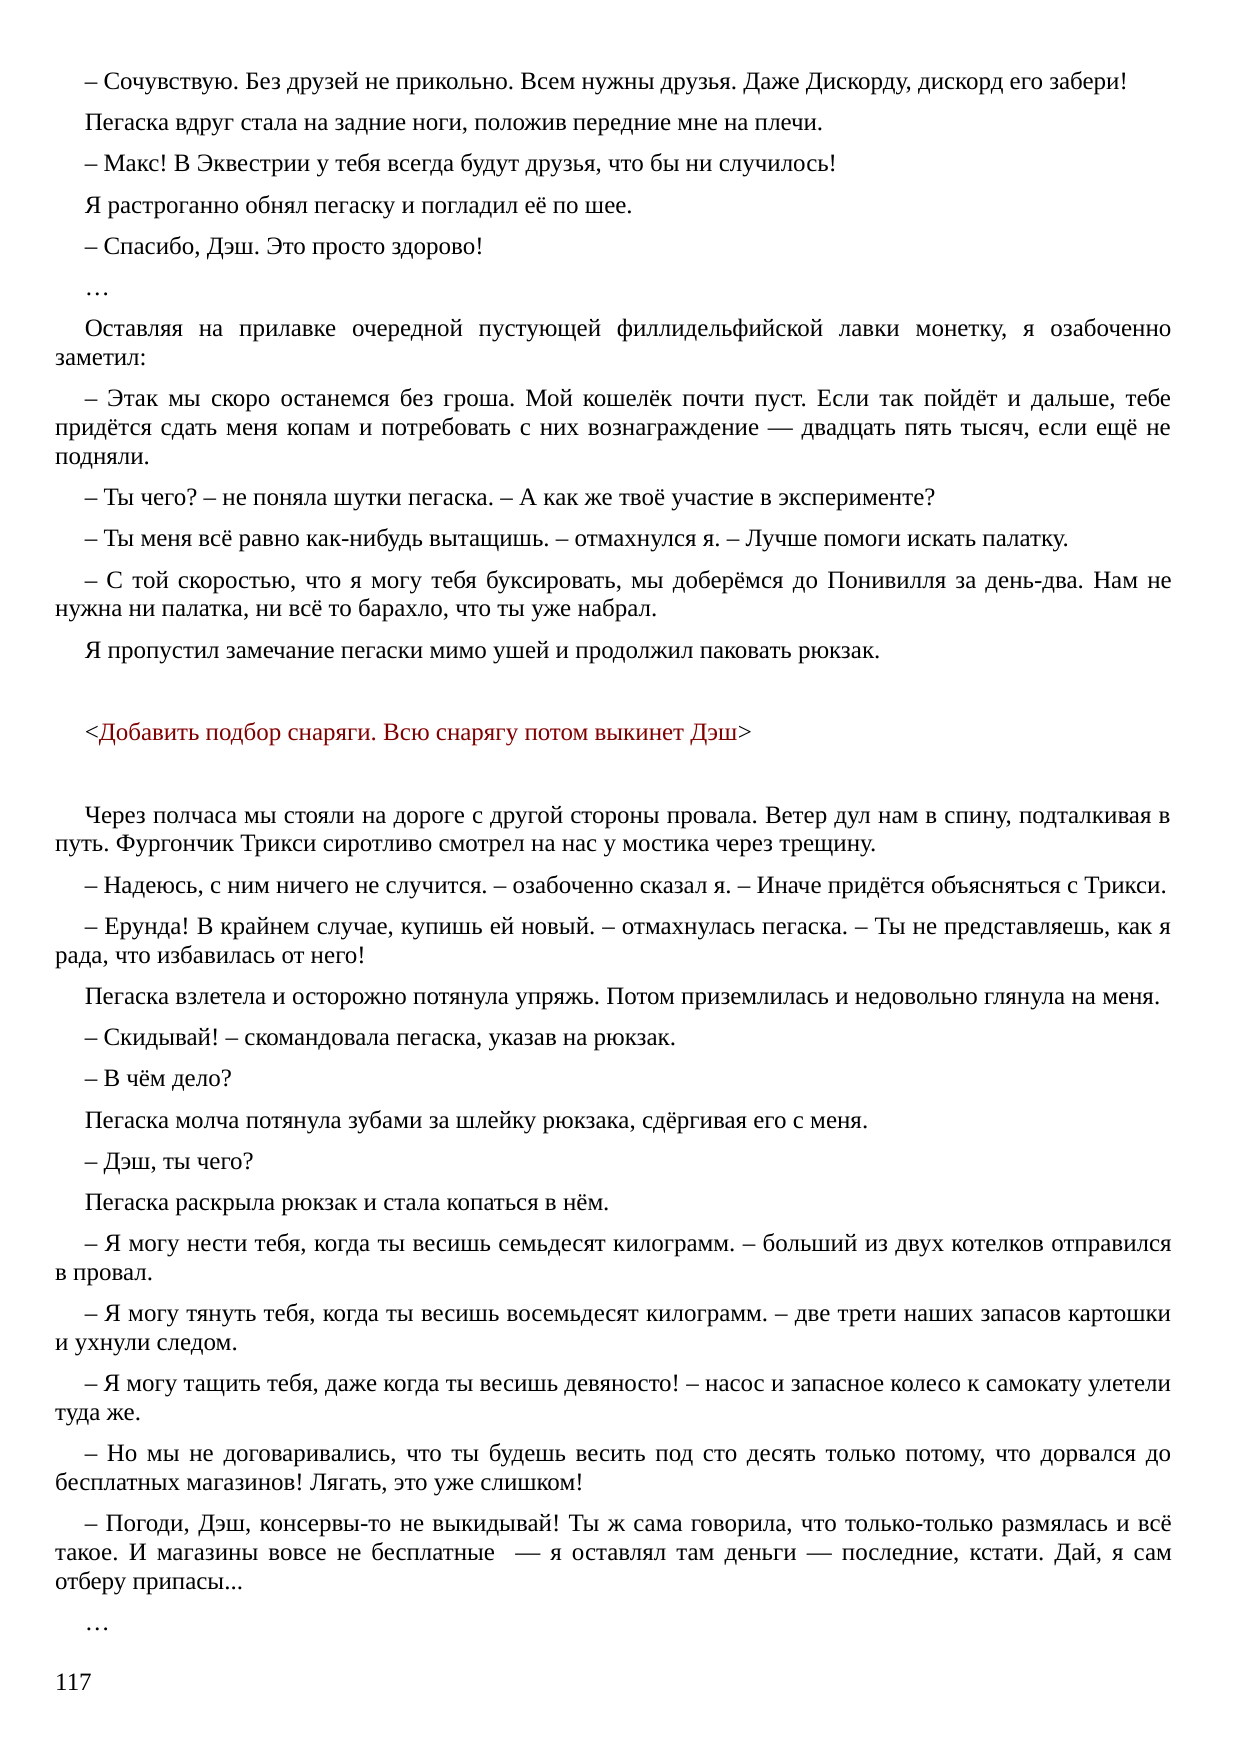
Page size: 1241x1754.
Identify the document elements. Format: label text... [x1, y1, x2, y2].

text Я пропустил замечание пегаски мимо ушей и продолжил паковать рюкзак. [55, 635, 1173, 663]
text – Спасибо, Дэш. Это просто здорово! [55, 231, 1173, 260]
text – Ты чего? – не поняла шутки пегаска. – А как же твоё участие в эксперименте? [55, 482, 1173, 511]
text Я растроганно обнял пегаску и погладил её по шее. [55, 190, 1173, 218]
text Пегаска взлетела и осторожно потянула упряжь. Потом приземлилась и недовольно глянула на меня. [55, 981, 1173, 1010]
text – Я могу тащить тебя, даже когда ты весишь девяносто! – насос и запасное колесо к самокату улетели туда же. [55, 1368, 1173, 1426]
text – Ты меня всё равно как-нибудь вытащишь. – отмахнулся я. – Лучше помоги искать палатку. [55, 523, 1173, 552]
text – Сочувствую. Без друзей не прикольно. Всем нужны друзья. Даже Дискорду, дискорд его забери! [55, 66, 1173, 95]
text – В чём дело? [55, 1063, 1173, 1092]
text – Дэш, ты чего? [55, 1146, 1173, 1175]
text <Добавить подбор снаряги. Всю снарягу потом выкинет Дэш> [55, 717, 1173, 746]
text Пегаска молча потянула зубами за шлейку рюкзака, сдёргивая его с меня. [55, 1105, 1173, 1133]
text – Скидывай! – скомандовала пегаска, указав на рюкзак. [55, 1022, 1173, 1051]
text Через полчаса мы стояли на дороге с другой стороны провала. Ветер дул нам в спину, подталкивая в путь. Фургончик Трикси сиротливо смотрел на нас у мостика через трещину. [55, 800, 1173, 857]
text – Ерунда! В крайнем случае, купишь ей новый. – отмахнулась пегаска. – Ты не представляешь, как я рада, что избавилась от него! [55, 911, 1173, 968]
text – Я могу тянуть тебя, когда ты весишь восемьдесят килограмм. – две трети наших запасов картошки и ухнули следом. [55, 1298, 1173, 1356]
text Оставляя на прилавке очередной пустующей филлидельфийской лавки монетку, я озабоченно заметил: [55, 313, 1173, 371]
text … [55, 1607, 1173, 1636]
text – С той скоростью, что я могу тебя буксировать, мы доберёмся до Понивилля за день-два. Нам не нужна ни палатка, ни всё то барахло, что ты уже набрал. [55, 565, 1173, 622]
text – Но мы не договаривались, что ты будешь весить под сто десять только потому, что дорвался до бесплатных магазинов! Лягать, это уже слишком! [55, 1438, 1173, 1496]
text – Я могу нести тебя, когда ты весишь семьдесят килограмм. – больший из двух котелков отправился в провал. [55, 1228, 1173, 1286]
text … [55, 272, 1173, 301]
text – Макс! В Эквестрии у тебя всегда будут друзья, что бы ни случилось! [55, 148, 1173, 177]
text – Погоди, Дэш, консервы-то не выкидывай! Ты ж сама говорила, что только-только размялась и всё такое. И магазины вовсе не бесплатные — я оставлял там деньги — последние, кстати. Дай, я сам отберу припасы... [55, 1508, 1173, 1595]
text – Этак мы скоро останемся без гроша. Мой кошелёк почти пуст. Если так пойдёт и дальше, тебе придётся сдать меня копам и потребовать с них вознаграждение — двадцать пять тысяч, если ещё не подняли. [55, 383, 1173, 470]
text – Надеюсь, с ним ничего не случится. – озабоченно сказал я. – Иначе придётся объясняться с Трикси. [55, 870, 1173, 898]
text Пегаска вдруг стала на задние ноги, положив передние мне на плечи. [55, 107, 1173, 136]
text Пегаска раскрыла рюкзак и стала копаться в нём. [55, 1187, 1173, 1216]
